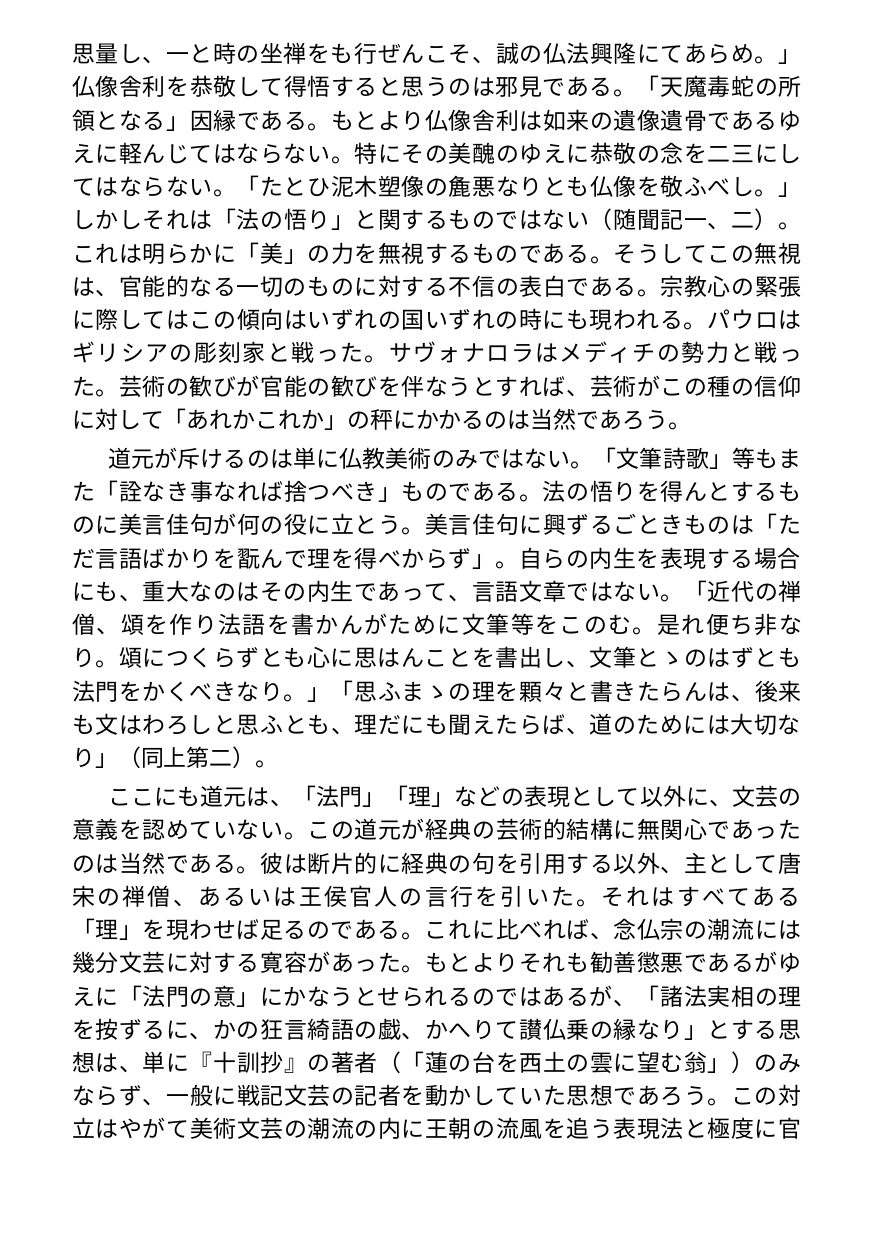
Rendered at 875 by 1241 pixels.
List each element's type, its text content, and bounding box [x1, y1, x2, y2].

text ここにも道元は、「法門」「理」などの表現として以外に、文芸の意義を認めていない。この道元が経典の芸術的結構に無関心であったのは当然である。彼は断片的に経典の句を引用する以外、主として唐宋の禅僧、あるいは王侯官人の言行を引いた。それはすべてある「理」を現わせば足るのである。これに比べれば、念仏宗の潮流には幾分文芸に対する寛容があった。もとよりそれも勧善懲悪であるがゆえに「法門の意」にかなうとせられるのではあるが、「諸法実相の理を按ずるに、かの狂言綺語の戯、かへりて讃仏乗の縁なり」とする思想は、単に『十訓抄』の著者（「蓮の台を西土の雲に望む翁」）のみならず、一般に戦記文芸の記者を動かしていた思想であろう。この対立はやがて美術文芸の潮流の内に王朝の流風を追う表現法と極度に官 [72, 779, 802, 1144]
text 思量し、一と時の坐禅をも行ぜんこそ、誠の仏法興隆にてあらめ。」仏像舎利を恭敬して得悟すると思うのは邪見である。「天魔毒蛇の所領となる」因縁である。もとより仏像舎利は如来の遺像遺骨であるゆえに軽んじてはならない。特にその美醜のゆえに恭敬の念を二三にしてはならない。「たとひ泥木塑像の麁悪なりとも仏像を敬ふべし。」しかしそれは「法の悟り」と関するものではない（随聞記一、二）。これは明らかに「美」の力を無視するものである。そうしてこの無視は、官能的なる一切のものに対する不信の表白である。宗教心の緊張に際してはこの傾向はいずれの国いずれの時にも現われる。パウロはギリシアの彫刻家と戦った。サヴォナロラはメディチの勢力と戦った。芸術の歓びが官能の歓びを伴なうとすれば、芸術がこの種の信仰に対して「あれかこれか」の秤にかかるのは当然であろう。 [72, 36, 802, 435]
text 道元が斥けるのは単に仏教美術のみではない。「文筆詩歌」等もまた「詮なき事なれば捨つべき」ものである。法の悟りを得んとするものに美言佳句が何の役に立とう。美言佳句に興ずるごときものは「ただ言語ばかりを翫んで理を得べからず」。自らの内生を表現する場合にも、重大なのはその内生であって、言語文章ではない。「近代の禅僧、頌を作り法語を書かんがために文筆等をこのむ。是れ便ち非なり。頌につくらずとも心に思はんことを書出し、文筆とゝのはずとも法門をかくべきなり。」「思ふまゝの理を顆々と書きたらんは、後来も文はわろしと思ふとも、理だにも聞えたらば、道のためには大切なり」（同上第二）。 [72, 441, 802, 773]
